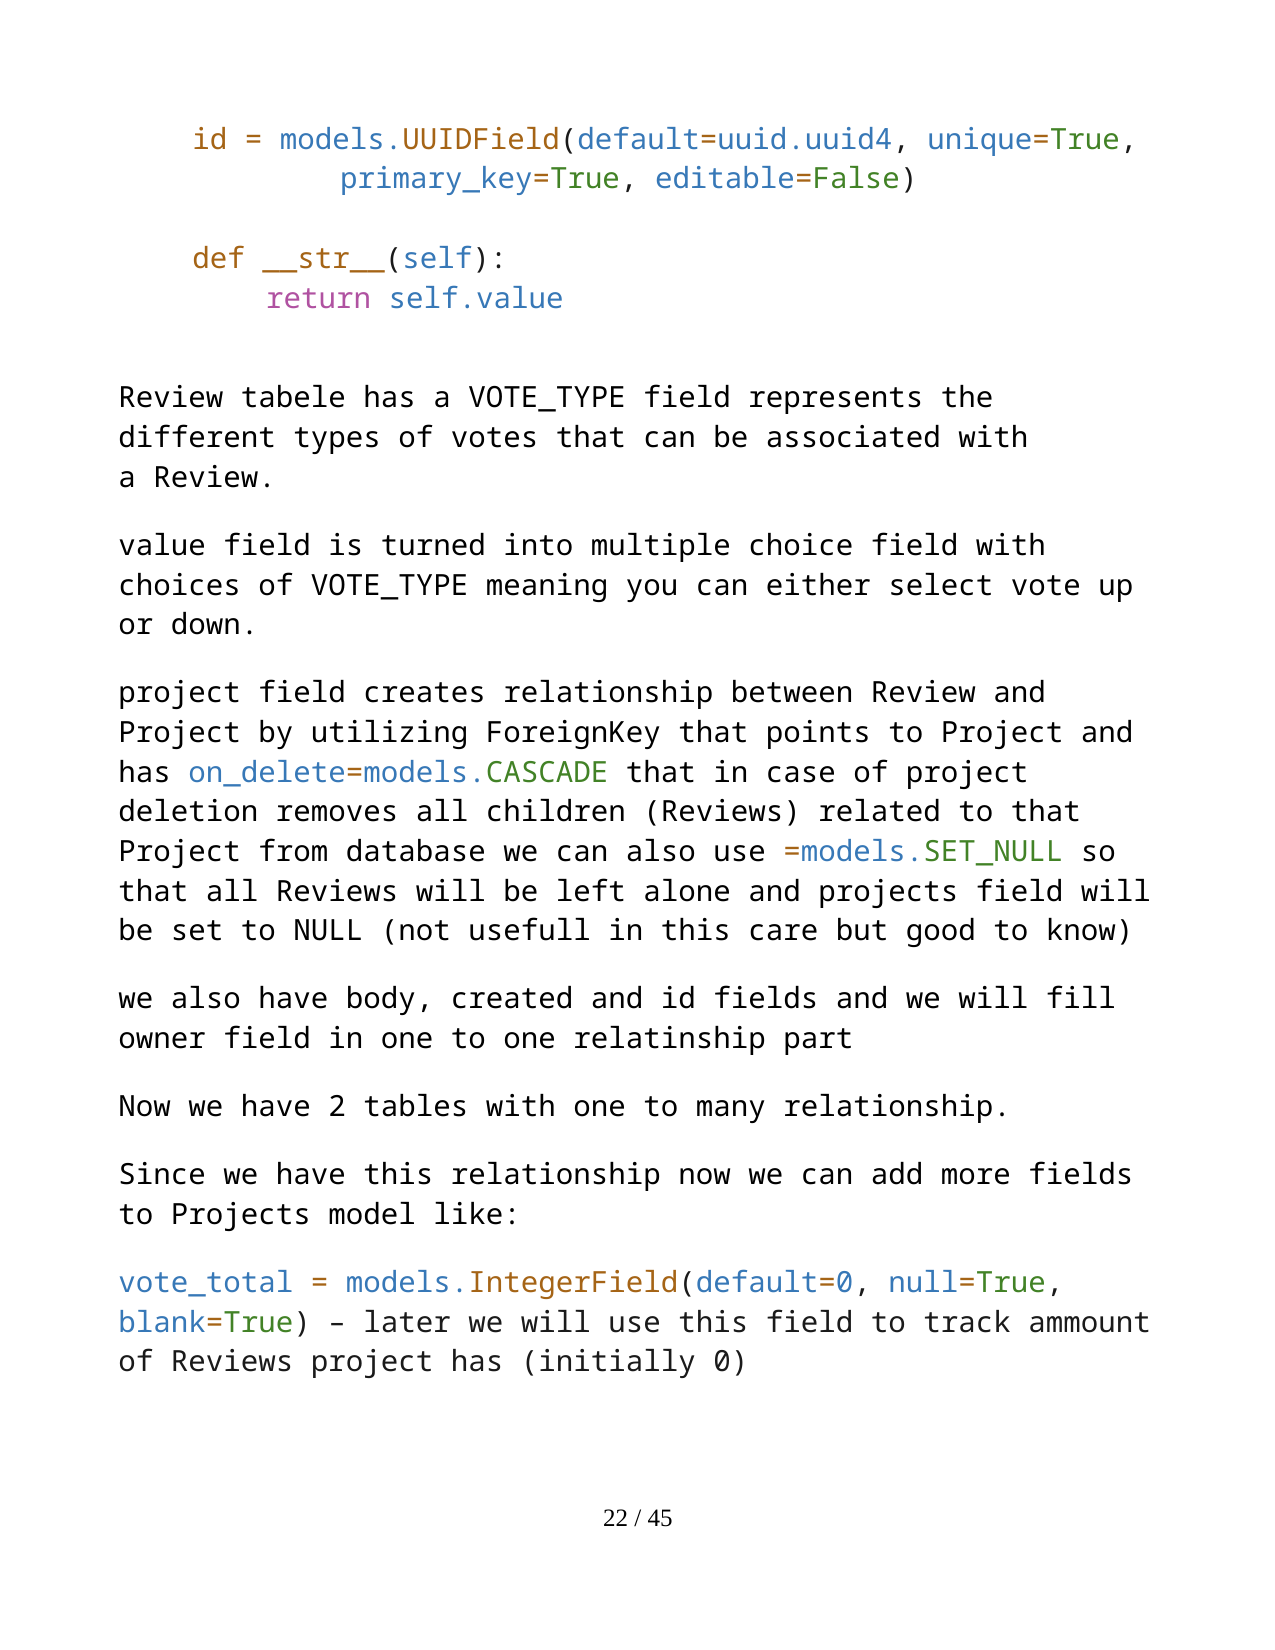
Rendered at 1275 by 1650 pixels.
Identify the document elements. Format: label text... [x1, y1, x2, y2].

text we also have body, created and id fields and we will fill owner field in one to one relatinship part [118, 978, 1157, 1057]
text Since we have this relationship now we can add more fields to Projects model like: [118, 1153, 1157, 1233]
text project field creates relationship between Review and Project by utilizing ForeignKey that points to Project and has on_delete=models.CASCADE that in case of project deletion removes all children (Reviews) related to that Project from database we can also use =models.SET_NULL so that all Reviews will be left alone and projects field will be set to NULL (not usefull in this care but good to know) [118, 672, 1157, 949]
text Now we have 2 tables with one to many relationship. [118, 1085, 1157, 1125]
text def __str__(self): [118, 237, 1157, 277]
text id = models.UUIDField(default=uuid.uuid4, unique=True, primary_key=True, editable=False) [118, 118, 1157, 197]
text vote_total = models.IntegerField(default=0, null=True, blank=True) – later we will use this field to track ammount of Reviews project has (initially 0) [118, 1261, 1157, 1380]
text Review tabele has a VOTE_TYPE field represents the different types of votes that can be associated with a Review. [118, 377, 1157, 496]
text value field is turned into multiple choice field with choices of VOTE_TYPE meaning you can either select vote up or down. [118, 524, 1157, 643]
text return self.value [118, 277, 1157, 317]
